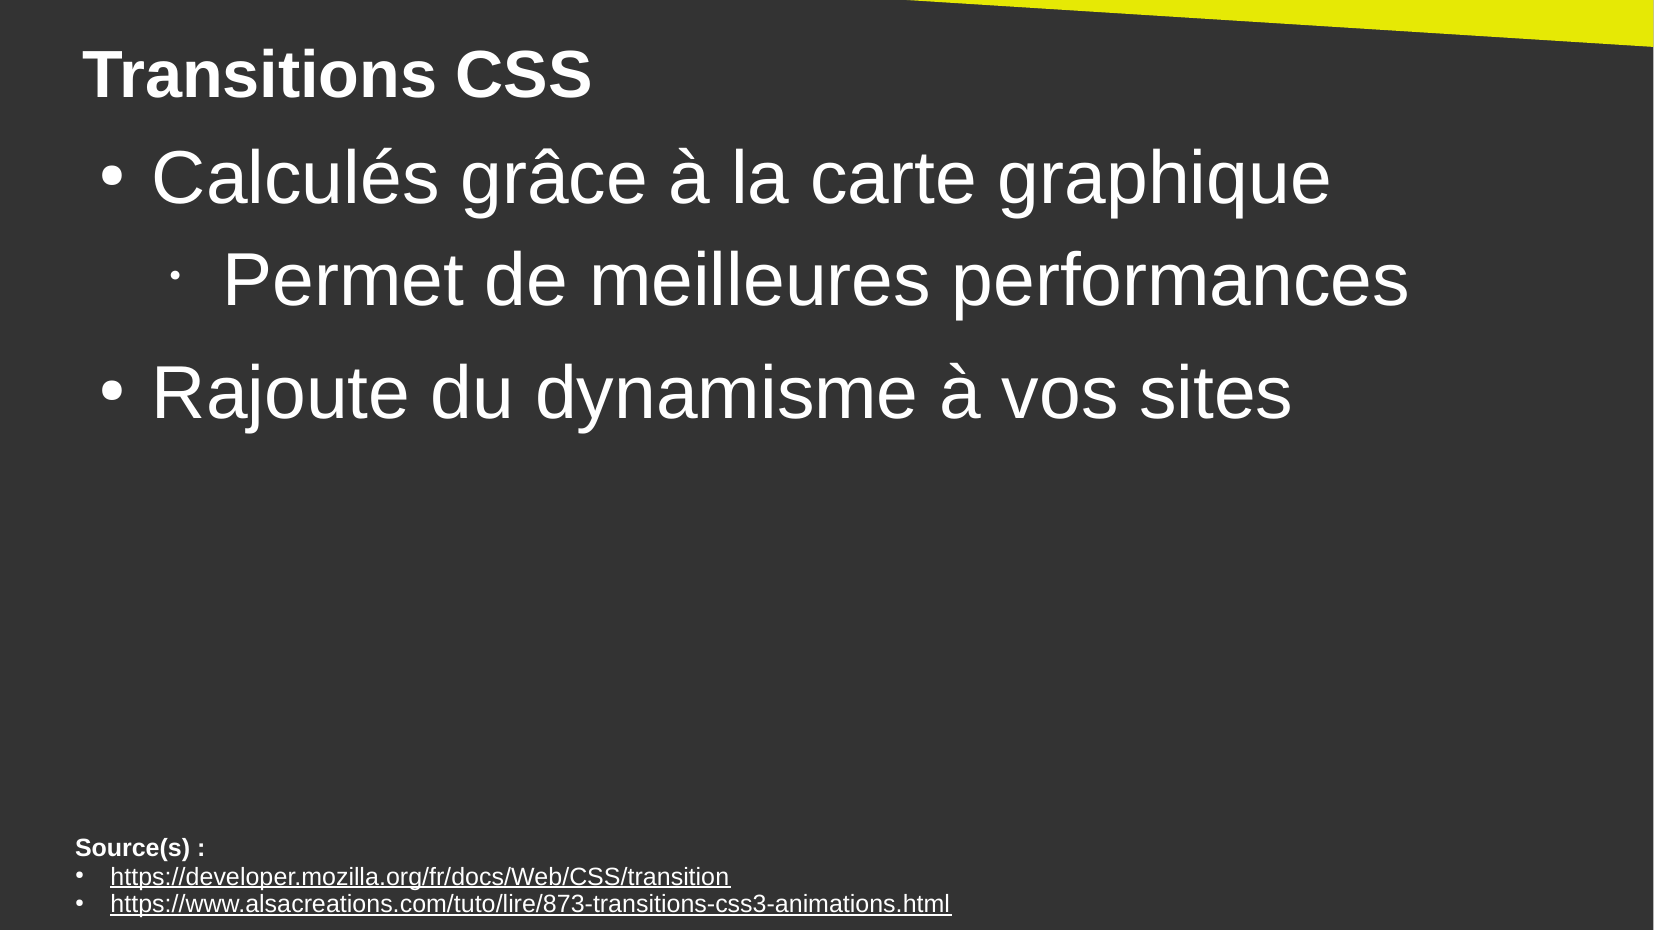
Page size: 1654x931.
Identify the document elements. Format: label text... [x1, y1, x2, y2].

title Transitions CSS [82, 37, 1571, 114]
text_box [906, 0, 1654, 47]
list Calculés grâce à la carte graphique Permet de meilleures performances Rajoute du dynamisme à vos sites [80, 135, 1620, 520]
text_box Source(s) : https://developer.mozilla.org/fr/docs/Web/CSS/transition https://www.alsacreations.com/tuto/lire/873-transitions-css3-animations.html [60, 826, 1546, 926]
